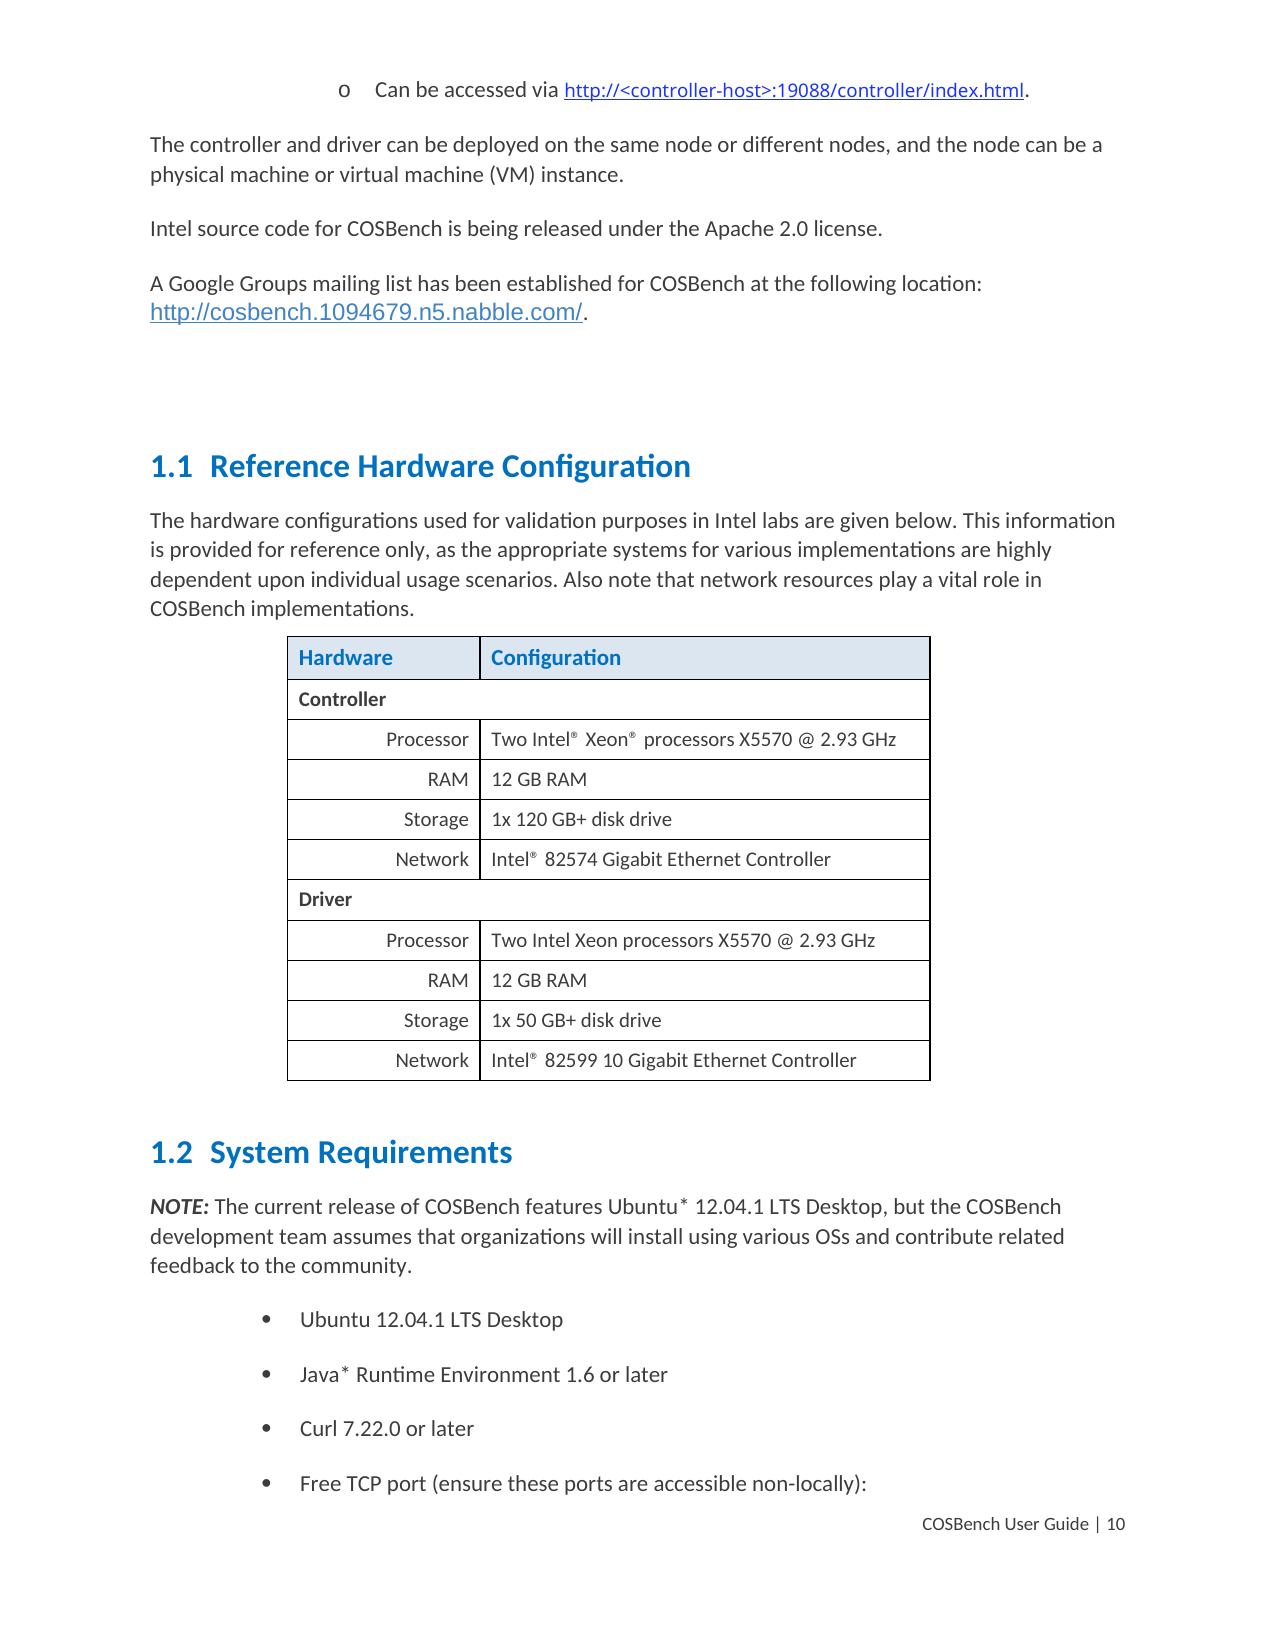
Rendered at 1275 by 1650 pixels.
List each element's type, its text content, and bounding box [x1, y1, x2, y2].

table_cell 12 GB RAM [481, 961, 929, 1000]
table_cell Processor [288, 921, 479, 959]
table_cell Storage [288, 800, 479, 839]
list Curl 7.22.0 or later [262, 1414, 1125, 1442]
table_cell Intel® 82574 Gigabit Ethernet Controller [481, 840, 929, 879]
subtitle Reference Hardware Configuration [150, 444, 1125, 485]
table_cell Two Intel Xeon processors X5570 @ 2.93 GHz [481, 921, 929, 959]
text The controller and driver can be deployed on the same node or different nodes, and the node can be a physical machine or virtual machine (VM) instance. [150, 131, 1125, 188]
list Java* Runtime Environment 1.6 or later [262, 1360, 1125, 1388]
table_cell 1x 50 GB+ disk drive [481, 1001, 929, 1040]
table_header Configuration [481, 637, 929, 679]
table_cell Two Intel® Xeon® processors X5570 @ 2.93 GHz [481, 720, 929, 759]
table_cell Intel® 82599 10 Gigabit Ethernet Controller [481, 1041, 929, 1080]
table_cell Driver [288, 880, 929, 919]
list Can be accessed via http://<controller-host>:19088/controller/index.html. [337, 75, 1125, 104]
list Ubuntu 12.04.1 LTS Desktop [262, 1306, 1125, 1333]
table_header Hardware [288, 637, 479, 679]
table_cell Processor [288, 720, 479, 759]
table_cell Controller [288, 680, 929, 719]
text A Google Groups mailing list has been established for COSBench at the following location: http://cosbench.1094679.n5.nabble.com/. [150, 269, 1125, 326]
table_cell RAM [288, 760, 479, 799]
table_cell RAM [288, 961, 479, 1000]
table_cell 1x 120 GB+ disk drive [481, 800, 929, 839]
list Free TCP port (ensure these ports are accessible non-locally): [262, 1469, 1125, 1497]
text Intel source code for COSBench is being released under the Apache 2.0 license. [150, 214, 1125, 242]
text The hardware configurations used for validation purposes in Intel labs are given below. This information is provided for reference only, as the appropriate systems for various implementations are highly dependent upon individual usage scenarios. Also note that network resources play a vital role in COSBench implementations. [150, 506, 1125, 622]
table_cell Storage [288, 1001, 479, 1040]
text NOTE: The current release of COSBench features Ubuntu* 12.04.1 LTS Desktop, but the COSBench development team assumes that organizations will install using various OSs and contribute related feedback to the community. [150, 1192, 1125, 1279]
table_cell Network [288, 840, 479, 879]
table_cell Network [288, 1041, 479, 1080]
subtitle System Requirements [150, 1131, 1125, 1172]
table_cell 12 GB RAM [481, 760, 929, 799]
